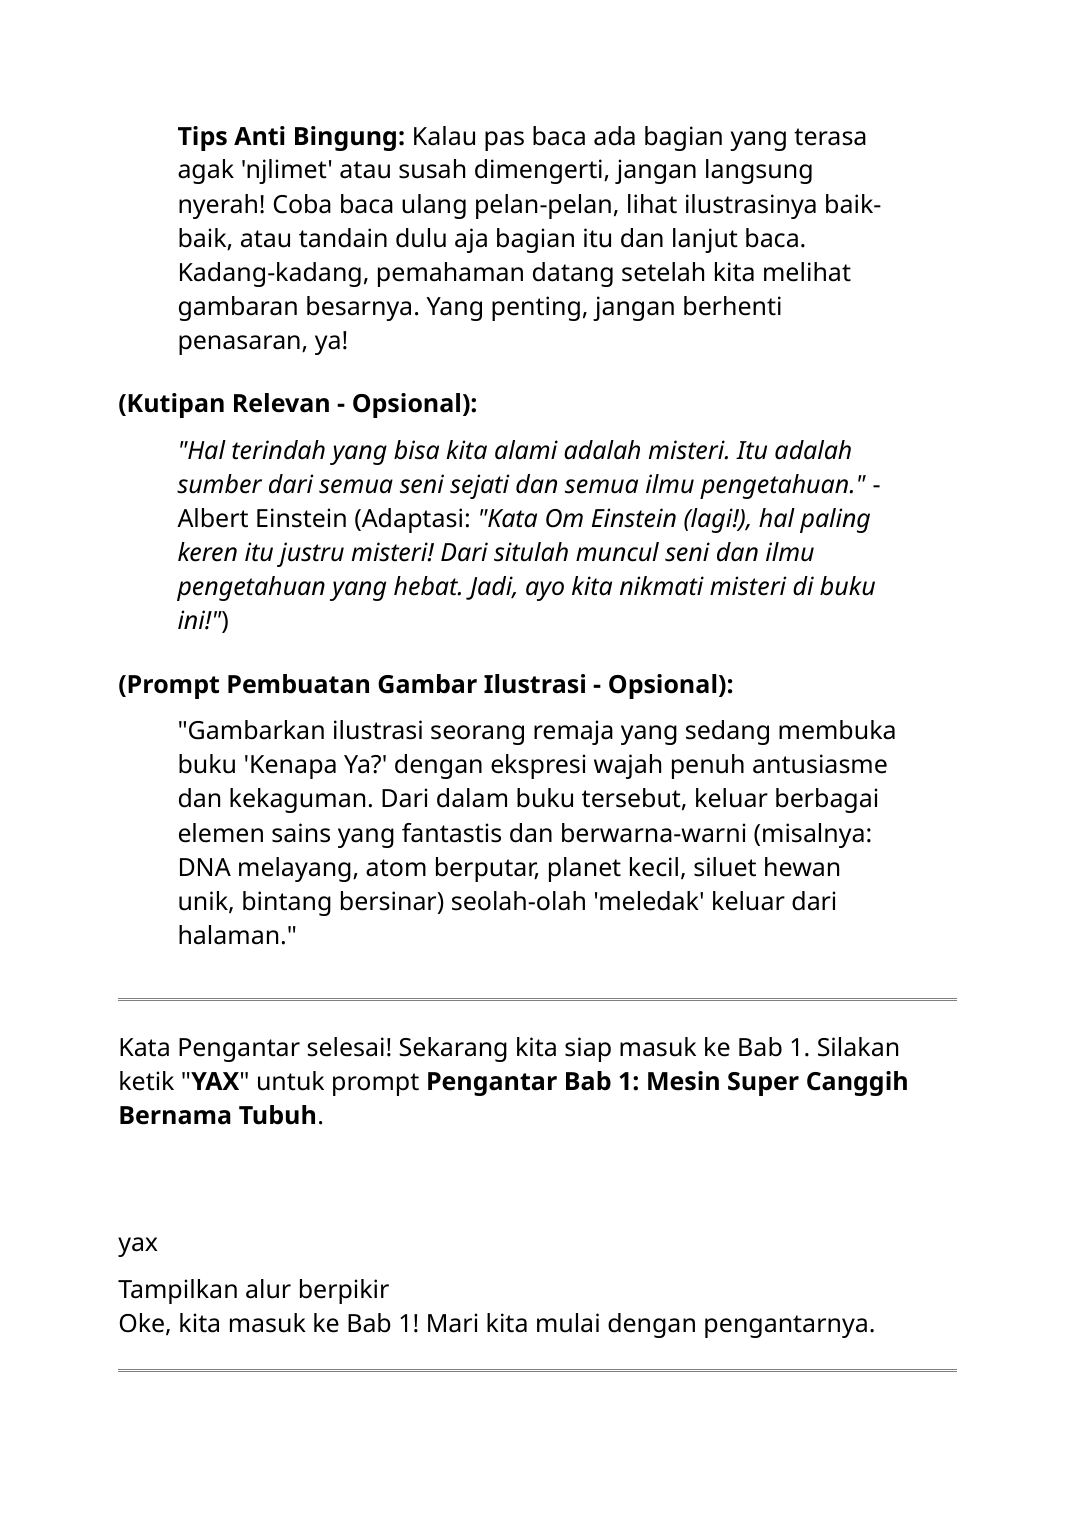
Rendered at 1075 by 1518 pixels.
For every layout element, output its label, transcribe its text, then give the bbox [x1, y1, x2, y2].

text "Hal terindah yang bisa kita alami adalah misteri. Itu adalah sumber dari semua seni sejati dan semua ilmu pengetahuan." - Albert Einstein (Adaptasi: "Kata Om Einstein (lagi!), hal paling keren itu justru misteri! Dari situlah muncul seni dan ilmu pengetahuan yang hebat. Jadi, ayo kita nikmati misteri di buku ini!") [177, 433, 898, 637]
text (Prompt Pembuatan Gambar Ilustrasi - Opsional): [118, 666, 957, 701]
text "Gambarkan ilustrasi seorang remaja yang sedang membuka buku 'Kenapa Ya?' dengan ekspresi wajah penuh antusiasme dan kekaguman. Dari dalam buku tersebut, keluar berbagai elemen sains yang fantastis dan berwarna-warni (misalnya: DNA melayang, atom berputar, planet kecil, siluet hewan unik, bintang bersinar) seolah-olah 'meledak' keluar dari halaman." [177, 713, 898, 951]
text Tampilkan alur berpikir [118, 1272, 957, 1306]
text Oke, kita masuk ke Bab 1! Mari kita mulai dengan pengantarnya. [118, 1306, 957, 1340]
text yax [118, 1225, 957, 1259]
text (Kutipan Relevan - Opsional): [118, 386, 957, 420]
text Tips Anti Bingung: Kalau pas baca ada bagian yang terasa agak 'njlimet' atau susah dimengerti, jangan langsung nyerah! Coba baca ulang pelan-pelan, lihat ilustrasinya baik-baik, atau tandain dulu aja bagian itu dan lanjut baca. Kadang-kadang, pemahaman datang setelah kita melihat gambaran besarnya. Yang penting, jangan berhenti penasaran, ya! [177, 118, 898, 357]
text Kata Pengantar selesai! Sekarang kita siap masuk ke Bab 1. Silakan ketik "YAX" untuk prompt Pengantar Bab 1: Mesin Super Canggih Bernama Tubuh. [118, 1030, 957, 1132]
